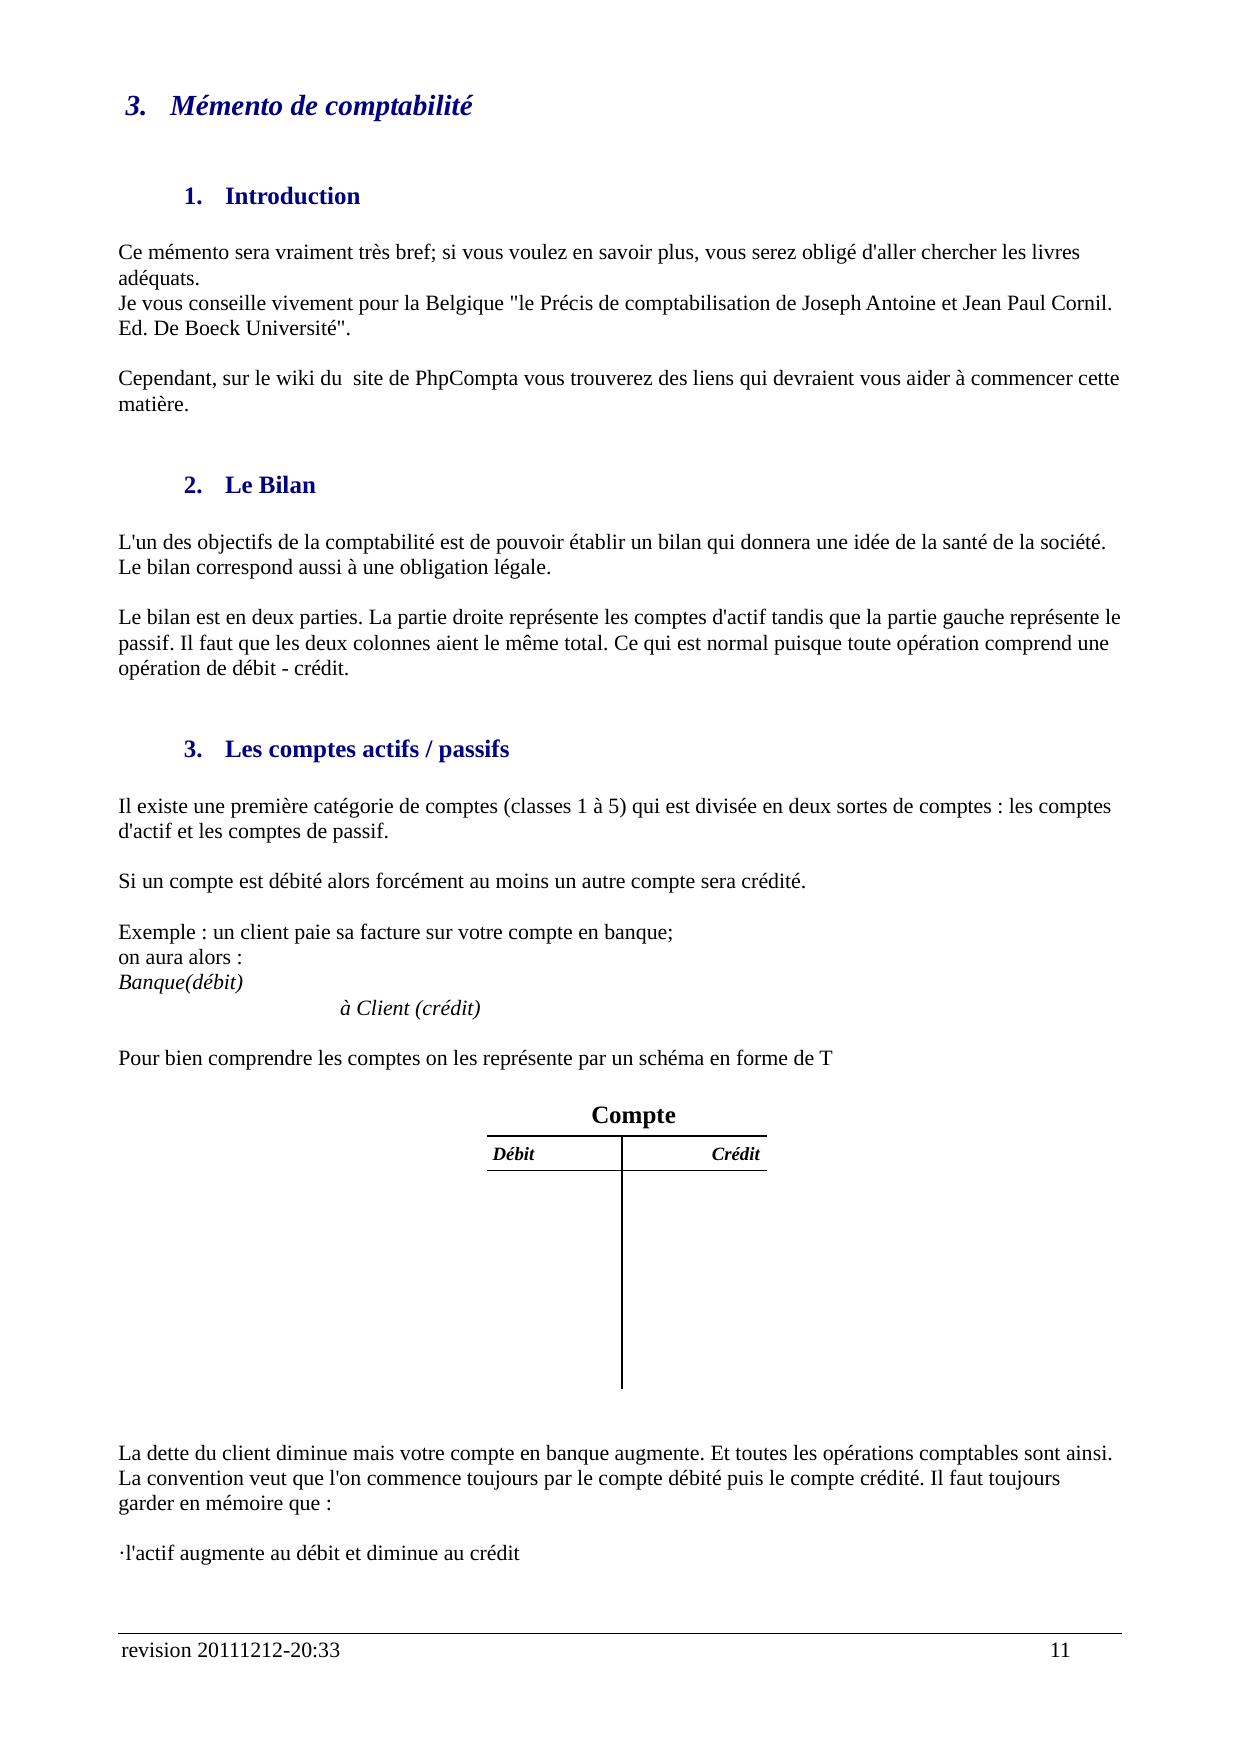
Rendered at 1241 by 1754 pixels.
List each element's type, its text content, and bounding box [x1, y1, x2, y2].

subtitle Les comptes actifs / passifs [177, 734, 1122, 763]
text ·l'actif augmente au débit et diminue au crédit [118, 1540, 1122, 1566]
text Il existe une première catégorie de comptes (classes 1 à 5) qui est divisée en deux sortes de comptes : les comptes d'actif et les comptes de passif. [118, 793, 1125, 843]
subtitle Introduction [177, 181, 1122, 210]
subtitle Mémento de comptabilité [118, 88, 1122, 122]
text L'un des objectifs de la comptabilité est de pouvoir établir un bilan qui donnera une idée de la santé de la société. [118, 529, 1122, 554]
text Si un compte est débité alors forcément au moins un autre compte sera crédité. [118, 868, 1122, 894]
subtitle Le Bilan [177, 470, 1122, 499]
text Exemple : un client paie sa facture sur votre compte en banque; [118, 919, 1122, 944]
text on aura alors : [118, 944, 1122, 969]
text Pour bien comprendre les comptes on les représente par un schéma en forme de T [118, 1045, 1122, 1070]
text à Client (crédit) [118, 994, 1122, 1020]
text Je vous conseille vivement pour la Belgique "le Précis de comptabilisation de Joseph Antoine et Jean Paul Cornil. Ed. De Boeck Université". [118, 290, 1122, 340]
table_cell [487, 1171, 621, 1389]
table_cell Crédit [623, 1137, 767, 1170]
table_cell [623, 1171, 767, 1389]
text Le bilan correspond aussi à une obligation légale. [118, 554, 1122, 579]
text Ce mémento sera vraiment très bref; si vous voulez en savoir plus, vous serez obligé d'aller chercher les livres adéquats. [118, 239, 1122, 290]
table_cell Débit [487, 1137, 621, 1170]
text Banque(débit) [118, 969, 1122, 994]
text La dette du client diminue mais votre compte en banque augmente. Et toutes les opérations comptables sont ainsi. La convention veut que l'on commence toujours par le compte débité puis le compte crédité. Il faut toujours garder en mémoire que : [118, 1439, 1122, 1515]
text Le bilan est en deux parties. La partie droite représente les comptes d'actif tandis que la partie gauche représente le passif. Il faut que les deux colonnes aient le même total. Ce qui est normal puisque toute opération comprend une opération de débit - crédit. [118, 604, 1122, 680]
text Cependant, sur le wiki du site de PhpCompta vous trouverez des liens qui devraient vous aider à commencer cette matière. [118, 365, 1122, 416]
table_header Compte [487, 1095, 767, 1135]
